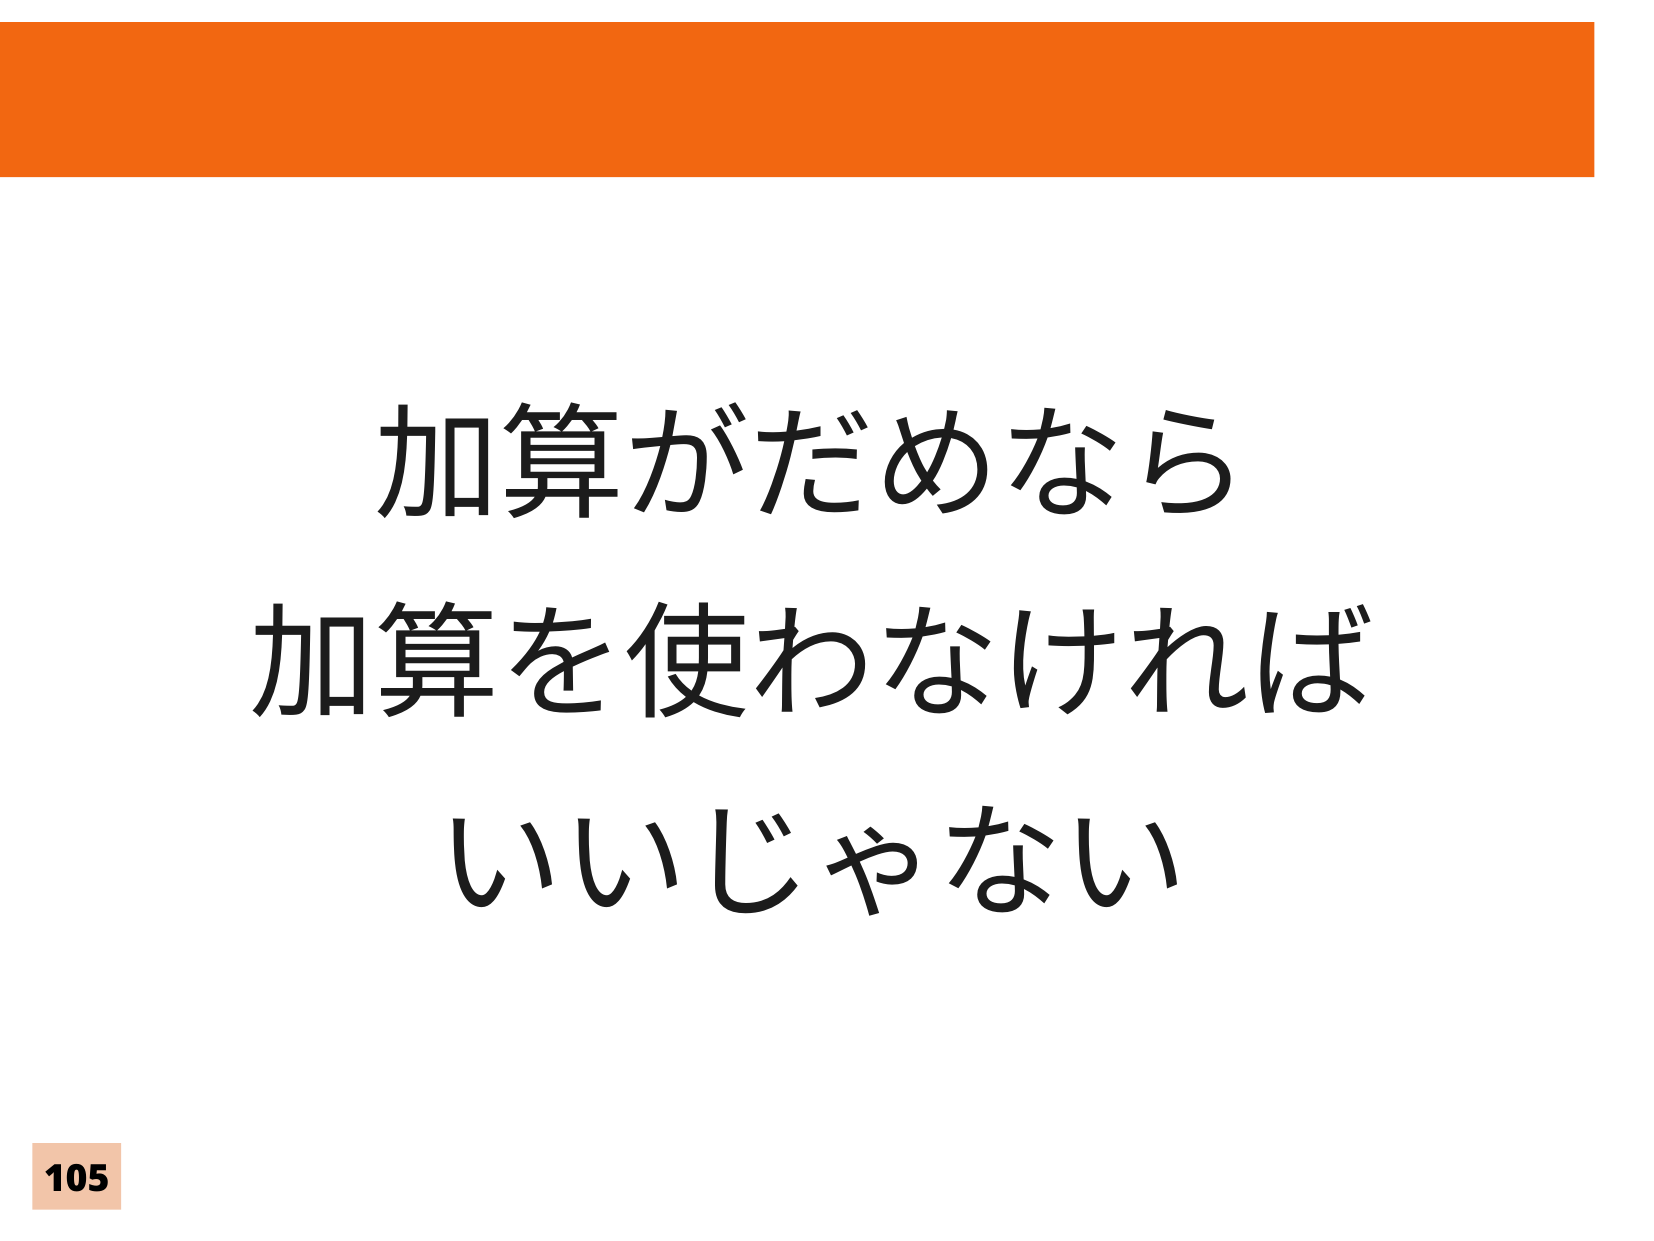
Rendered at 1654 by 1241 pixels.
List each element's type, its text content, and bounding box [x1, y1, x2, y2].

list 加算がだめなら 加算を使わなければ いいじゃない [59, 201, 1565, 1105]
